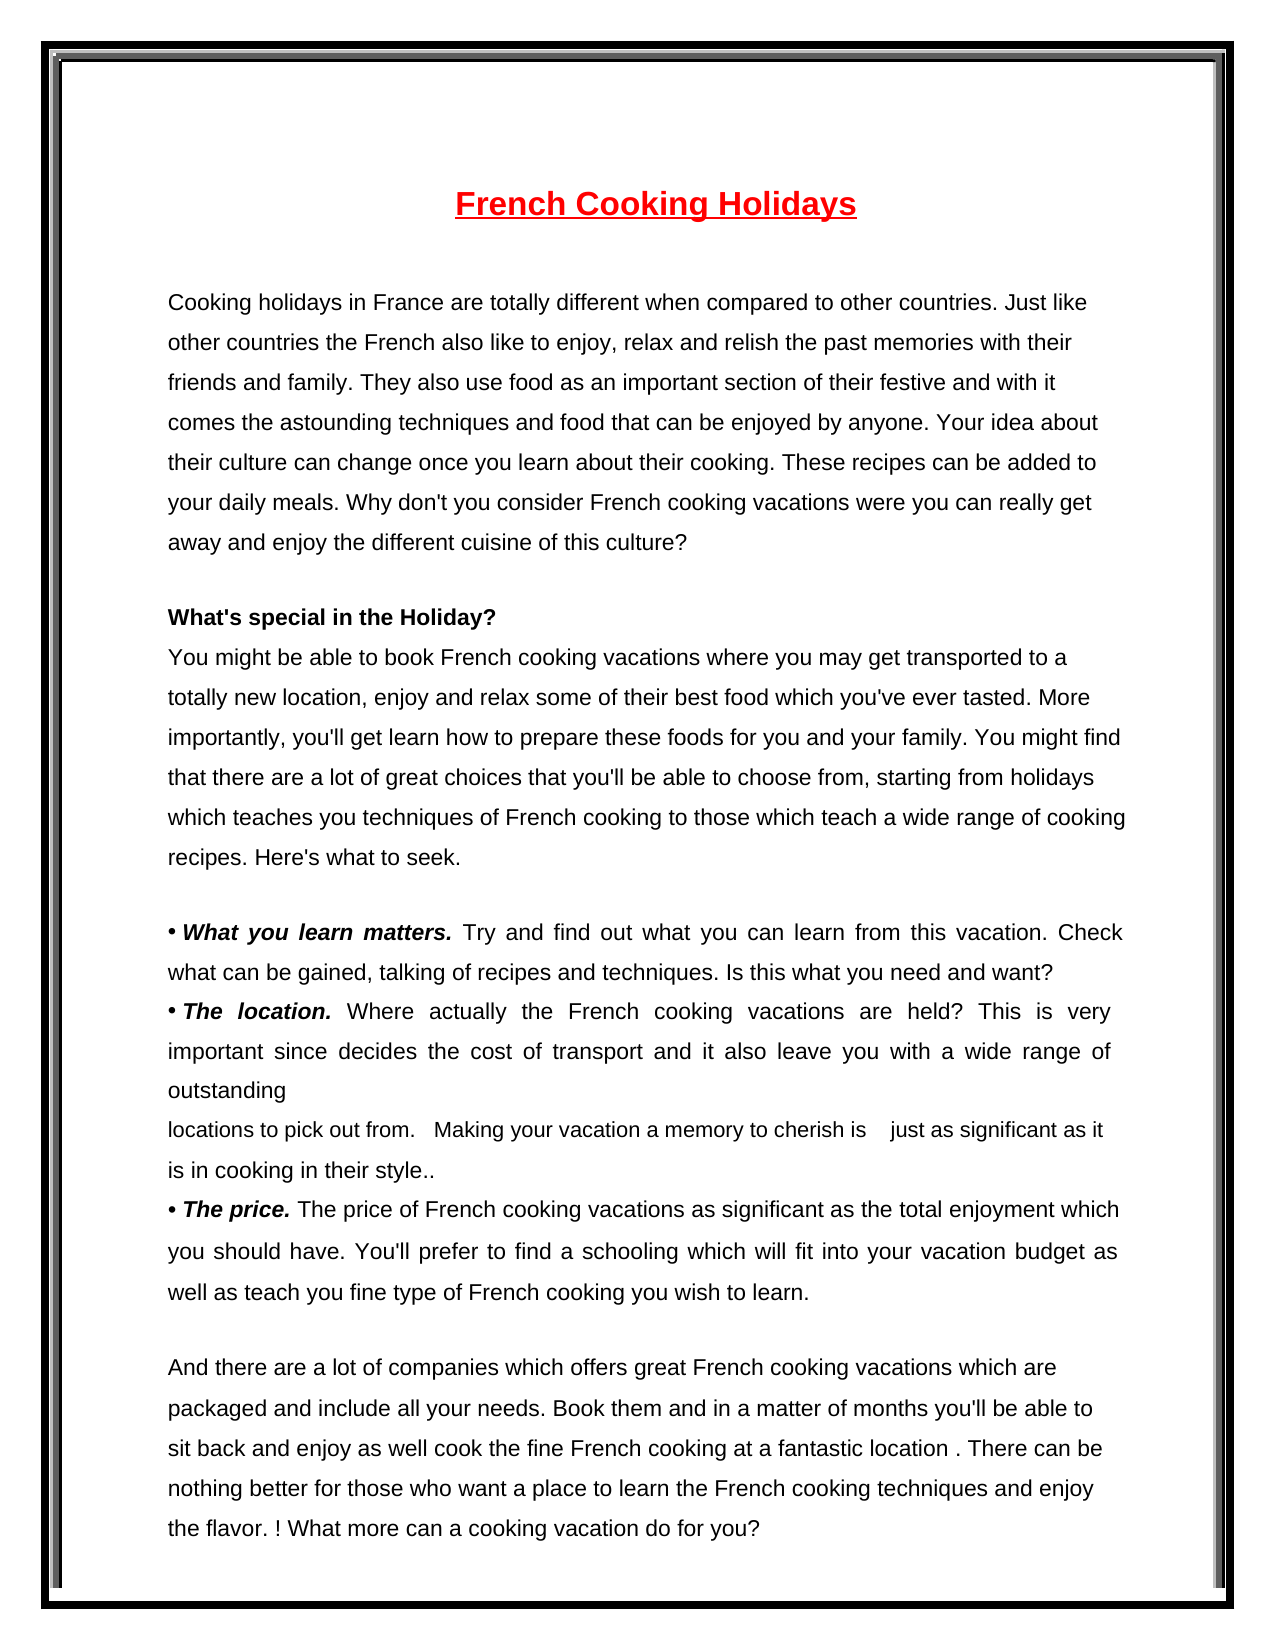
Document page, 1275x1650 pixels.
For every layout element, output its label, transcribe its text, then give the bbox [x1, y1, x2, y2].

list The location. Where actually the French cooking vacations are held? This is very important since decides the cost of transport and it also leave you with a wide range of outstanding [168, 998, 1111, 1104]
text And there are a lot of companies which offers great French cooking vacations which are packaged and include all your needs. Book them and in a matter of months you'll be able to sit back and enjoy as well cook the fine French cooking at a fantastic location . There can be nothing better for those who want a place to learn the French cooking techniques and enjoy the flavor. ! What more can a cooking vacation do for you? [168, 1354, 1122, 1542]
text Cooking holidays in France are totally different when compared to other countries. Just like other countries the French also like to enjoy, relax and relish the past memories with their friends and family. They also use food as an important section of their festive and with it comes the astounding techniques and food that can be enjoyed by anyone. Your idea about their culture can change once you learn about their cooking. These recipes can be added to your daily meals. Why don't you consider French cooking vacations were you can really get away and enjoy the different cuisine of this culture? [168, 289, 1124, 555]
text is in cooking in their style.. [168, 1157, 1126, 1183]
text You might be able to book French cooking vacations where you may get transported to a totally new location, enjoy and relax some of their best food which you've ever tasted. More importantly, you'll get learn how to prepare these foods for you and your family. You might find that there are a lot of great choices that you'll be able to choose from, starting from holidays which teaches you techniques of French cooking to those which teach a wide range of cooking recipes. Here's what to seek. [168, 644, 1126, 870]
text What's special in the Holiday? [168, 604, 1126, 630]
text locations to pick out from. Making your vacation a memory to cherish is just as significant as it [168, 1117, 1126, 1142]
list What you learn matters. Try and find out what you can learn from this vacation. Check what can be gained, talking of recipes and techniques. Is this what you need and want? [168, 919, 1124, 985]
text • The price. The price of French cooking vacations as significant as the total enjoyment which you should have. You'll prefer to find a schooling which will fit into your vacation budget as well as teach you fine type of French cooking you wish to learn. [168, 1196, 1120, 1305]
text French Cooking Holidays [455, 184, 1126, 222]
